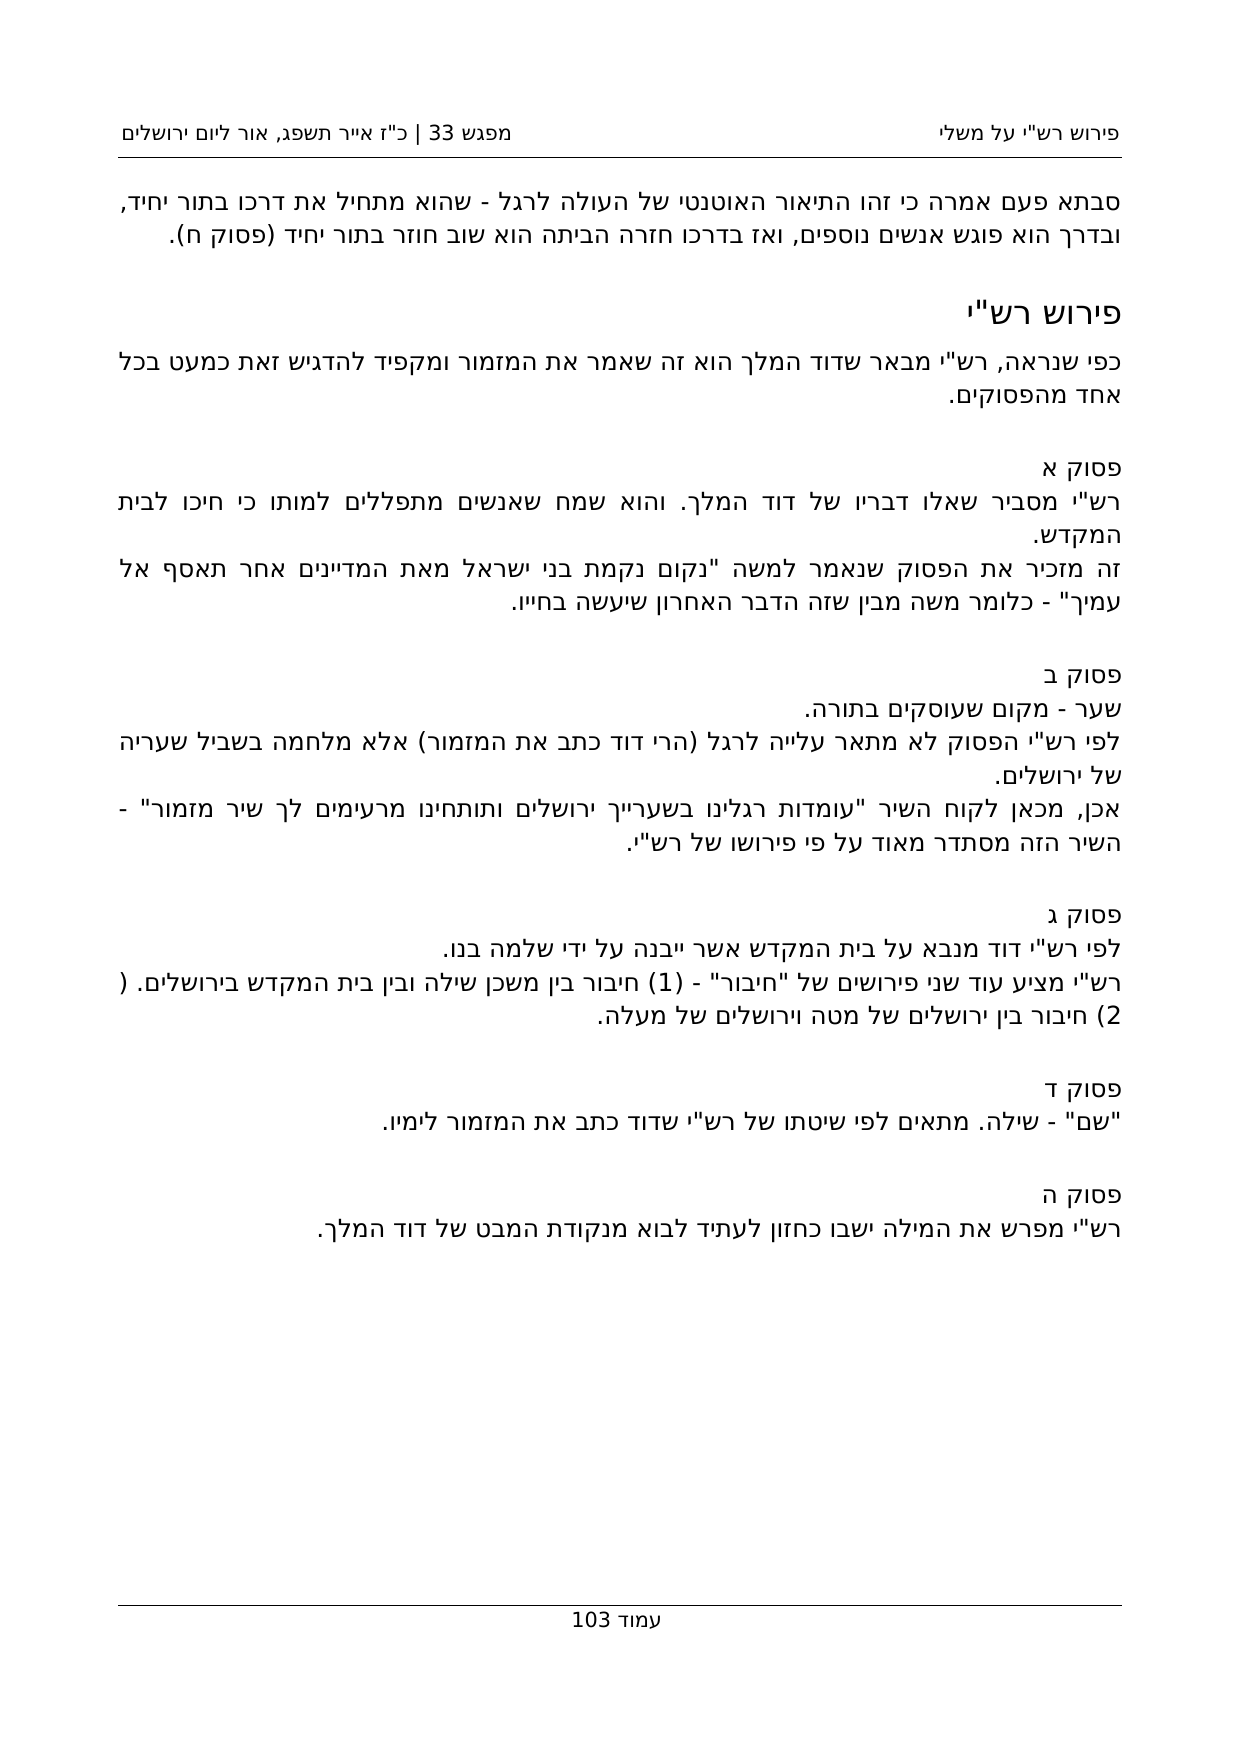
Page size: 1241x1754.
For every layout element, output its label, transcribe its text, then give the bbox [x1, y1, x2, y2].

text פסוק ה [118, 1180, 1122, 1209]
text פסוק ב [118, 660, 1122, 689]
text סבתא פעם אמרה כי זהו התיאור האוטנטי של העולה לרגל - שהוא מתחיל את דרכו בתור יחיד, ובדרך הוא פוגש אנשים נוספים, ואז בדרכו חזרה הביתה הוא שוב חוזר בתור יחיד (פסוק ח). [118, 187, 1122, 250]
text שער - מקום שעוסקים בתורה. [118, 694, 1122, 723]
text "שם" - שילה. מתאים לפי שיטתו של רש"י שדוד כתב את המזמור לימיו. [118, 1107, 1122, 1137]
text פסוק ג [118, 901, 1122, 930]
text רש"י מציע עוד שני פירושים של "חיבור" - (1) חיבור בין משכן שילה ובין בית המקדש בירושלים. (2) חיבור בין ירושלים של מטה וירושלים של מעלה. [118, 968, 1122, 1030]
text זה מזכיר את הפסוק שנאמר למשה "נקום נקמת בני ישראל מאת המדיינים אחר תאסף אל עמיך" - כלומר משה מבין שזה הדבר האחרון שיעשה בחייו. [118, 554, 1122, 617]
text פסוק א [118, 453, 1122, 482]
text אכן, מכאן לקוח השיר "עומדות רגלינו בשערייך ירושלים ותותחינו מרעימים לך שיר מזמור" - השיר הזה מסתדר מאוד על פי פירושו של רש"י. [118, 794, 1122, 857]
text לפי רש"י דוד מנבא על בית המקדש אשר ייבנה על ידי שלמה בנו. [118, 934, 1122, 963]
text רש"י מסביר שאלו דבריו של דוד המלך. והוא שמח שאנשים מתפללים למותו כי חיכו לבית המקדש. [118, 487, 1122, 549]
text רש"י מפרש את המילה ישבו כחזון לעתיד לבוא מנקודת המבט של דוד המלך. [118, 1214, 1122, 1243]
text פסוק ד [118, 1074, 1122, 1103]
text לפי רש"י הפסוק לא מתאר עלייה לרגל (הרי דוד כתב את המזמור) אלא מלחמה בשביל שעריה של ירושלים. [118, 727, 1122, 790]
text פירוש רש"י [118, 293, 1122, 332]
text כפי שנראה, רש"י מבאר שדוד המלך הוא זה שאמר את המזמור ומקפיד להדגיש זאת כמעט בכל אחד מהפסוקים. [118, 347, 1122, 410]
